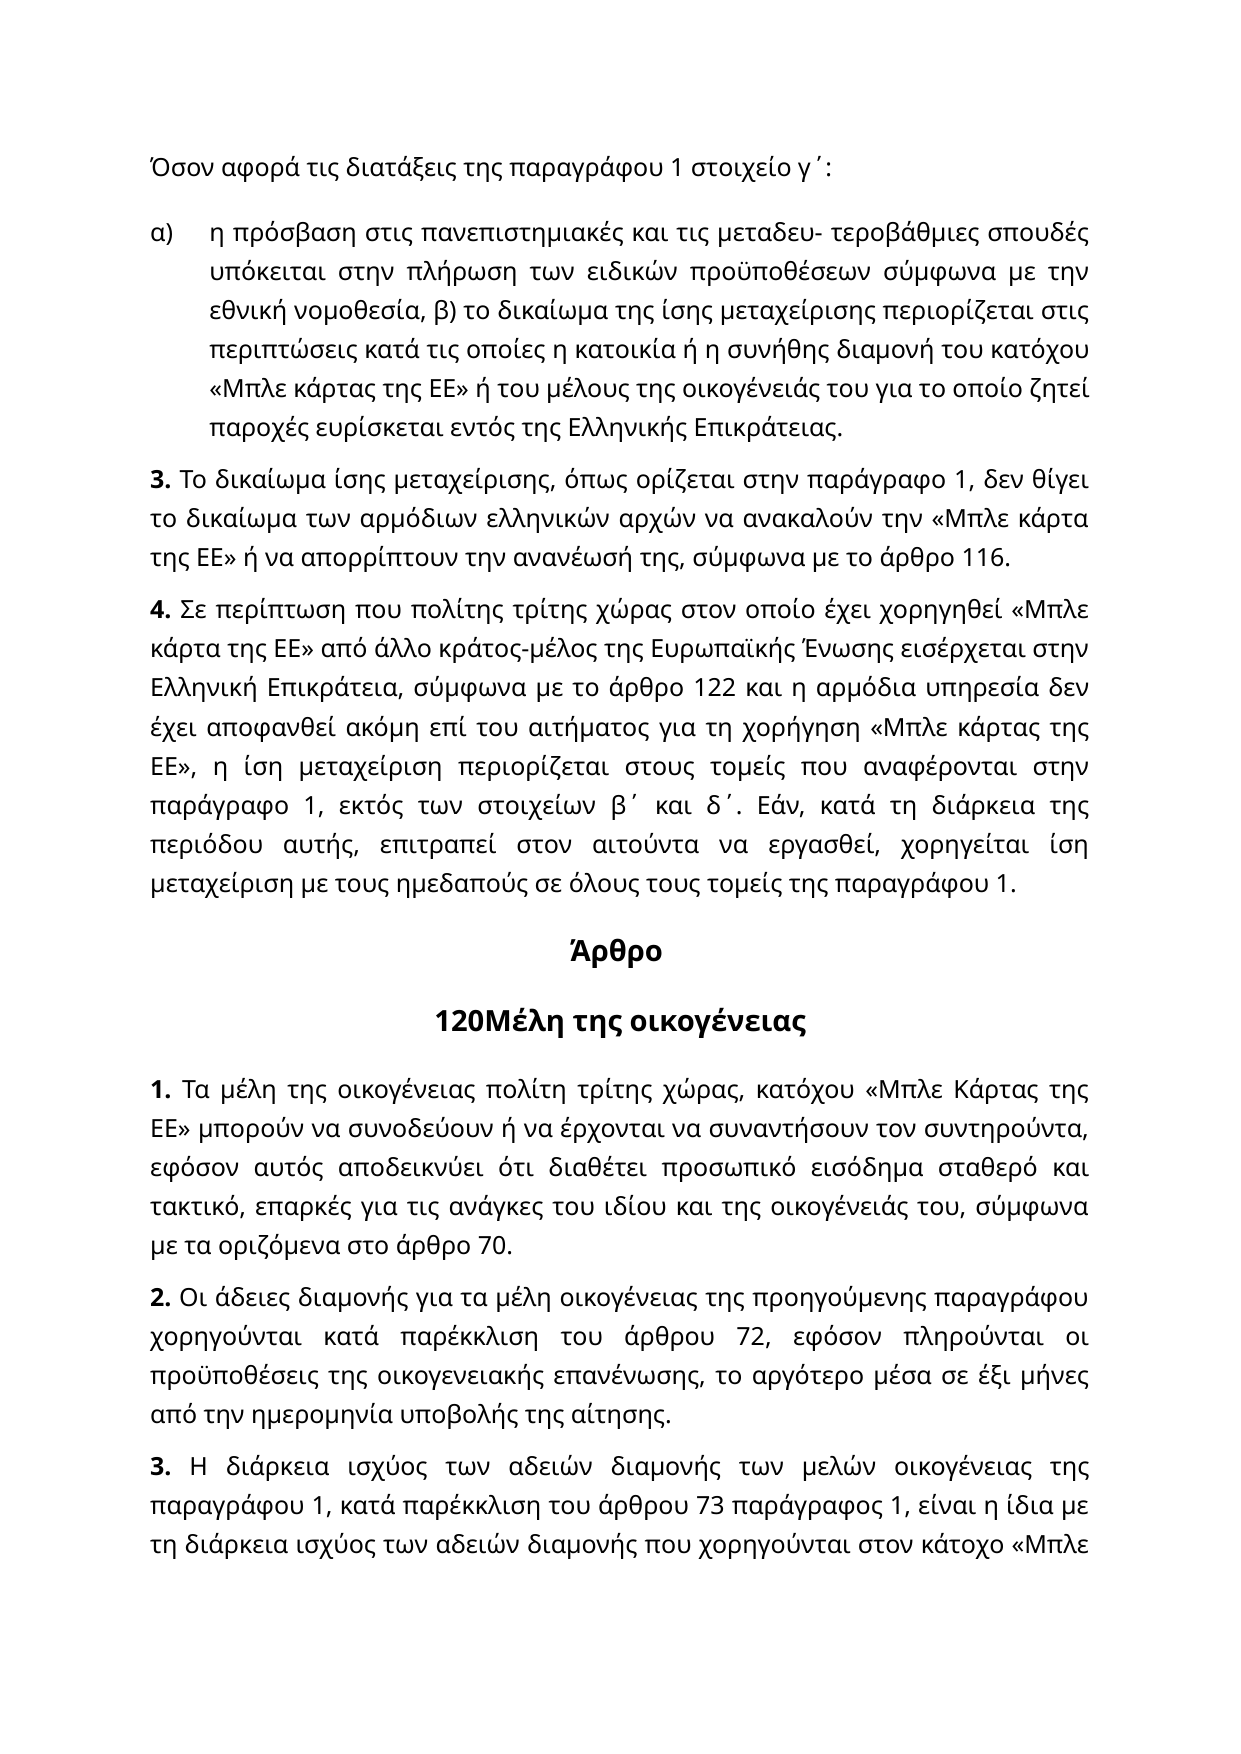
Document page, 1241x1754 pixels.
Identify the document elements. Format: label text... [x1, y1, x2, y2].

subtitle 120Μέλη της οικογένειας [150, 1001, 1090, 1040]
text 3. Το δικαίωμα ίσης μεταχείρισης, όπως ορίζεται στην παράγραφο 1, δεν θίγει το δικαίωμα των αρμόδιων ελληνικών αρχών να ανακαλούν την «Μπλε κάρτα της ΕΕ» ή να απορρίπτουν την ανανέωσή της, σύμφωνα με το άρθρο 116. [150, 462, 1090, 574]
text 3. Η διάρκεια ισχύος των αδειών διαμονής των μελών οικογένειας της παραγράφου 1, κατά παρέκκλιση του άρθρου 73 παράγραφος 1, είναι η ίδια με τη διάρκεια ισχύος των αδειών διαμονής που χορηγούνται στον κάτοχο «Μπλε [150, 1449, 1090, 1561]
text Όσον αφορά τις διατάξεις της παραγράφου 1 στοιχείο γ΄: [150, 150, 1090, 184]
text 4. Σε περίπτωση που πολίτης τρίτης χώρας στον οποίο έχει χορηγηθεί «Μπλε κάρτα της ΕΕ» από άλλο κράτος-μέλος της Ευρωπαϊκής Ένωσης εισέρχεται στην Ελληνική Επικράτεια, σύμφωνα με το άρθρο 122 και η αρμόδια υπηρεσία δεν έχει αποφανθεί ακόμη επί του αιτήματος για τη χορήγηση «Μπλε κάρτας της ΕΕ», η ίση μεταχείριση περιορίζεται στους τομείς που αναφέρονται στην παράγραφο 1, εκτός των στοιχείων β΄ και δ΄. Εάν, κατά τη διάρκεια της περιόδου αυτής, επιτραπεί στον αιτούντα να εργασθεί, χορηγείται ίση μεταχείριση με τους ημεδαπούς σε όλους τους τομείς της παραγράφου 1. [150, 592, 1090, 900]
text 1. Τα μέλη της οικογένειας πολίτη τρίτης χώρας, κατόχου «Μπλε Κάρτας της ΕΕ» μπορούν να συνοδεύουν ή να έρχονται να συναντήσουν τον συντηρούντα, εφόσον αυτός αποδεικνύει ότι διαθέτει προσωπικό εισόδημα σταθερό και τακτικό, επαρκές για τις ανάγκες του ιδίου και της οικογένειάς του, σύμφωνα με τα οριζόμενα στο άρθρο 70. [150, 1071, 1090, 1262]
subtitle Άρθρο [150, 930, 1090, 970]
list α) η πρόσβαση στις πανεπιστημιακές και τις μεταδευ- τεροβάθμιες σπουδές υπόκειται στην πλήρωση των ειδικών προϋποθέσεων σύμφωνα με την εθνική νομοθεσία, β) το δικαίωμα της ίσης μεταχείρισης περιορίζεται στις περιπτώσεις κατά τις οποίες η κατοικία ή η συνήθης διαμονή του κατόχου «Μπλε κάρτας της ΕΕ» ή του μέλους της οικογένειάς του για το οποίο ζητεί παροχές ευρίσκεται εντός της Ελληνικής Επικράτειας. [150, 214, 1090, 444]
text 2. Οι άδειες διαμονής για τα μέλη οικογένειας της προηγούμενης παραγράφου χορηγούνται κατά παρέκκλιση του άρθρου 72, εφόσον πληρούνται οι προϋποθέσεις της οικογενειακής επανένωσης, το αργότερο μέσα σε έξι μήνες από την ημερομηνία υποβολής της αίτησης. [150, 1279, 1090, 1431]
